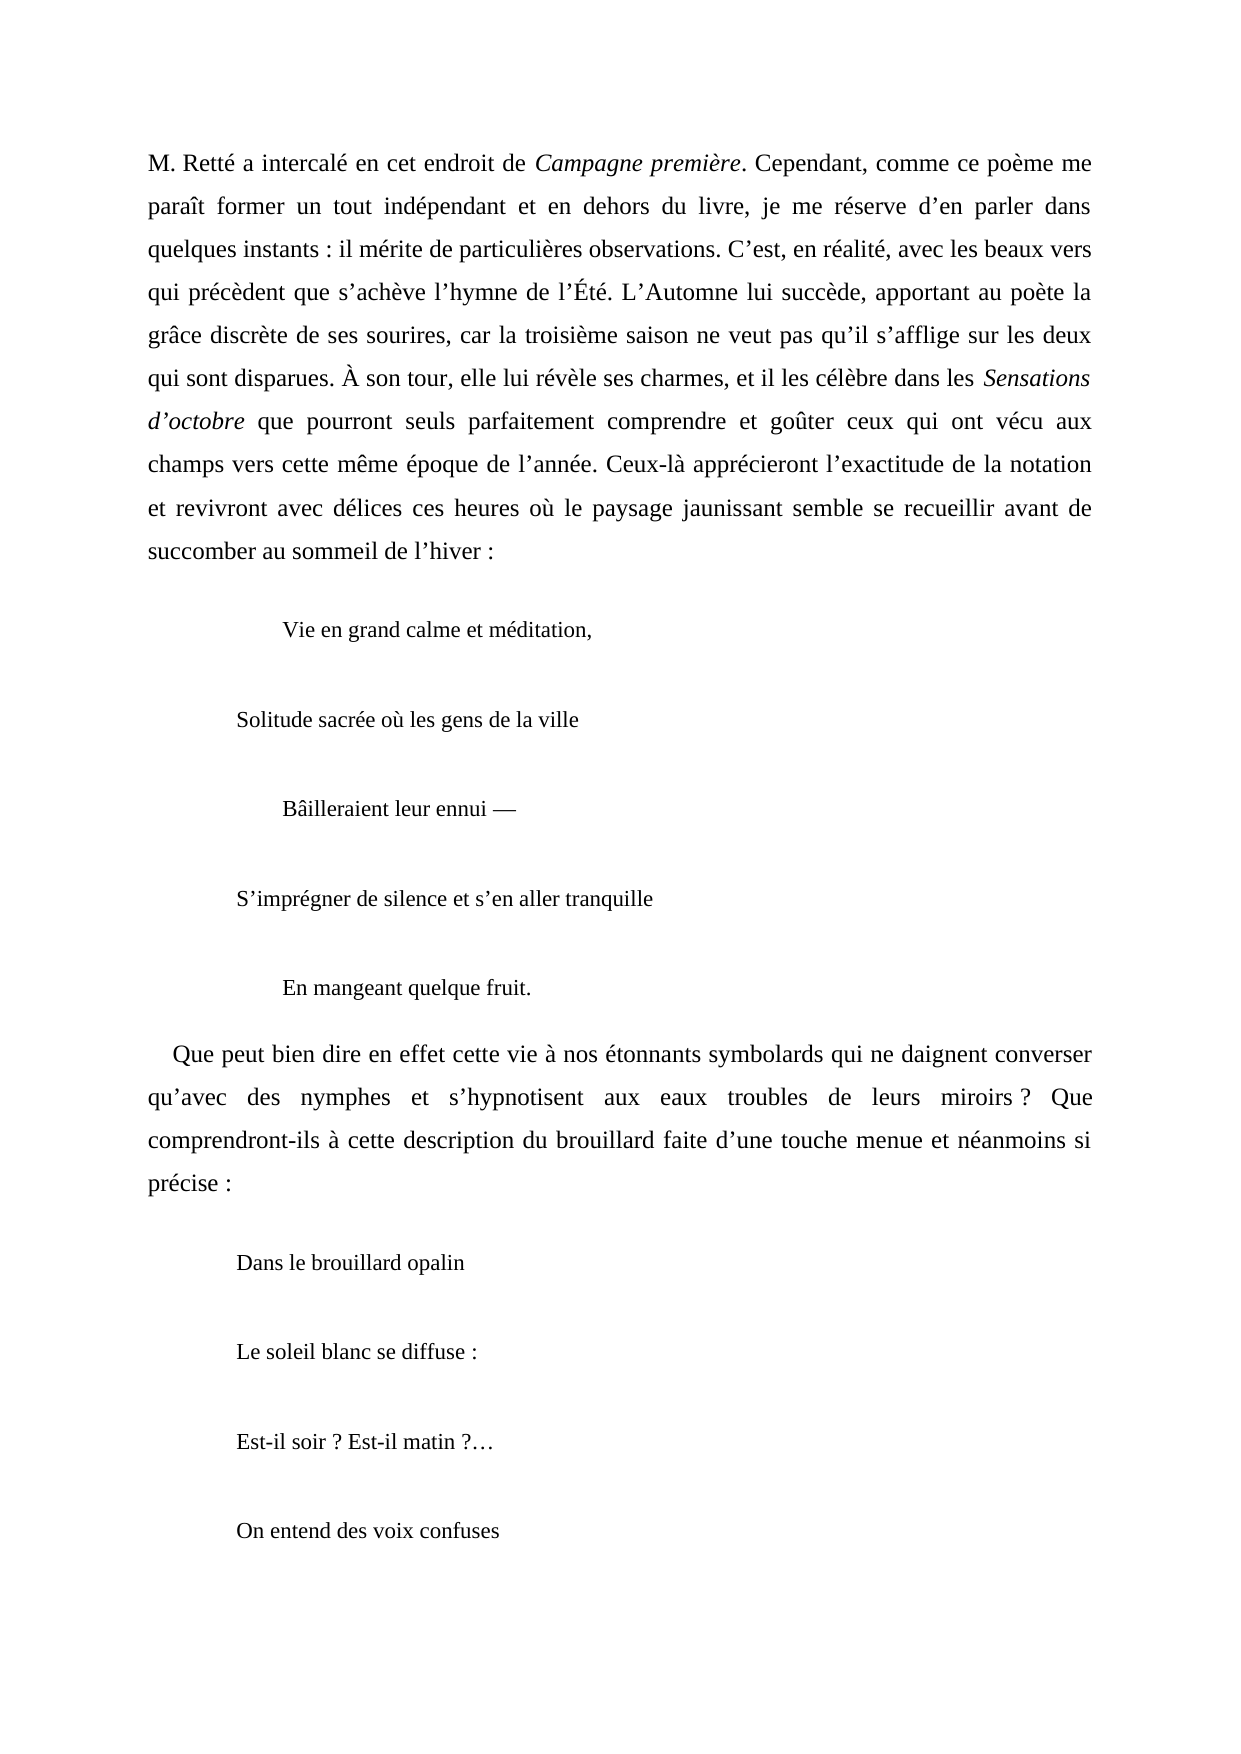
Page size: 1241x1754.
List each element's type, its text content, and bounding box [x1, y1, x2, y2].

text Est-il soir ? Est-il matin ?… [236, 1428, 1093, 1454]
text On entend des voix confuses [236, 1517, 1093, 1543]
text Vie en grand calme et méditation, [236, 616, 1093, 643]
text M. Retté a intercalé en cet endroit de Campagne première. Cependant, comme ce poème me paraît former un tout indépendant et en dehors du livre, je me réserve d’en parler dans quelques instants : il mérite de particulières observations. C’est, en réalité, avec les beaux vers qui précèdent que s’achève l’hymne de l’Été. L’Automne lui succède, apportant au poète la grâce discrète de ses sourires, car la troisième saison ne veut pas qu’il s’afflige sur les deux qui sont disparues. À son tour, elle lui révèle ses charmes, et il les célèbre dans les Sensations d’octobre que pourront seuls parfaitement comprendre et goûter ceux qui ont vécu aux champs vers cette même époque de l’année. Ceux-là apprécieront l’exactitude de la notation et revivront avec délices ces heures où le paysage jaunissant semble se recueillir avant de succomber au sommeil de l’hiver : [148, 148, 1093, 564]
text Bâilleraient leur ennui — [236, 795, 1093, 822]
text Le soleil blanc se diffuse : [236, 1338, 1093, 1364]
text S’imprégner de silence et s’en aller tranquille [236, 885, 1093, 911]
text Solitude sacrée où les gens de la ville [236, 706, 1093, 732]
text Dans le brouillard opalin [236, 1249, 1093, 1275]
text Que peut bien dire en effet cette vie à nos étonnants symbolards qui ne daignent converser qu’avec des nymphes et s’hypnotisent aux eaux troubles de leurs miroirs ? Que comprendront-ils à cette description du brouillard faite d’une touche menue et néanmoins si précise : [148, 1039, 1093, 1197]
text En mangeant quelque fruit. [236, 974, 1093, 1001]
